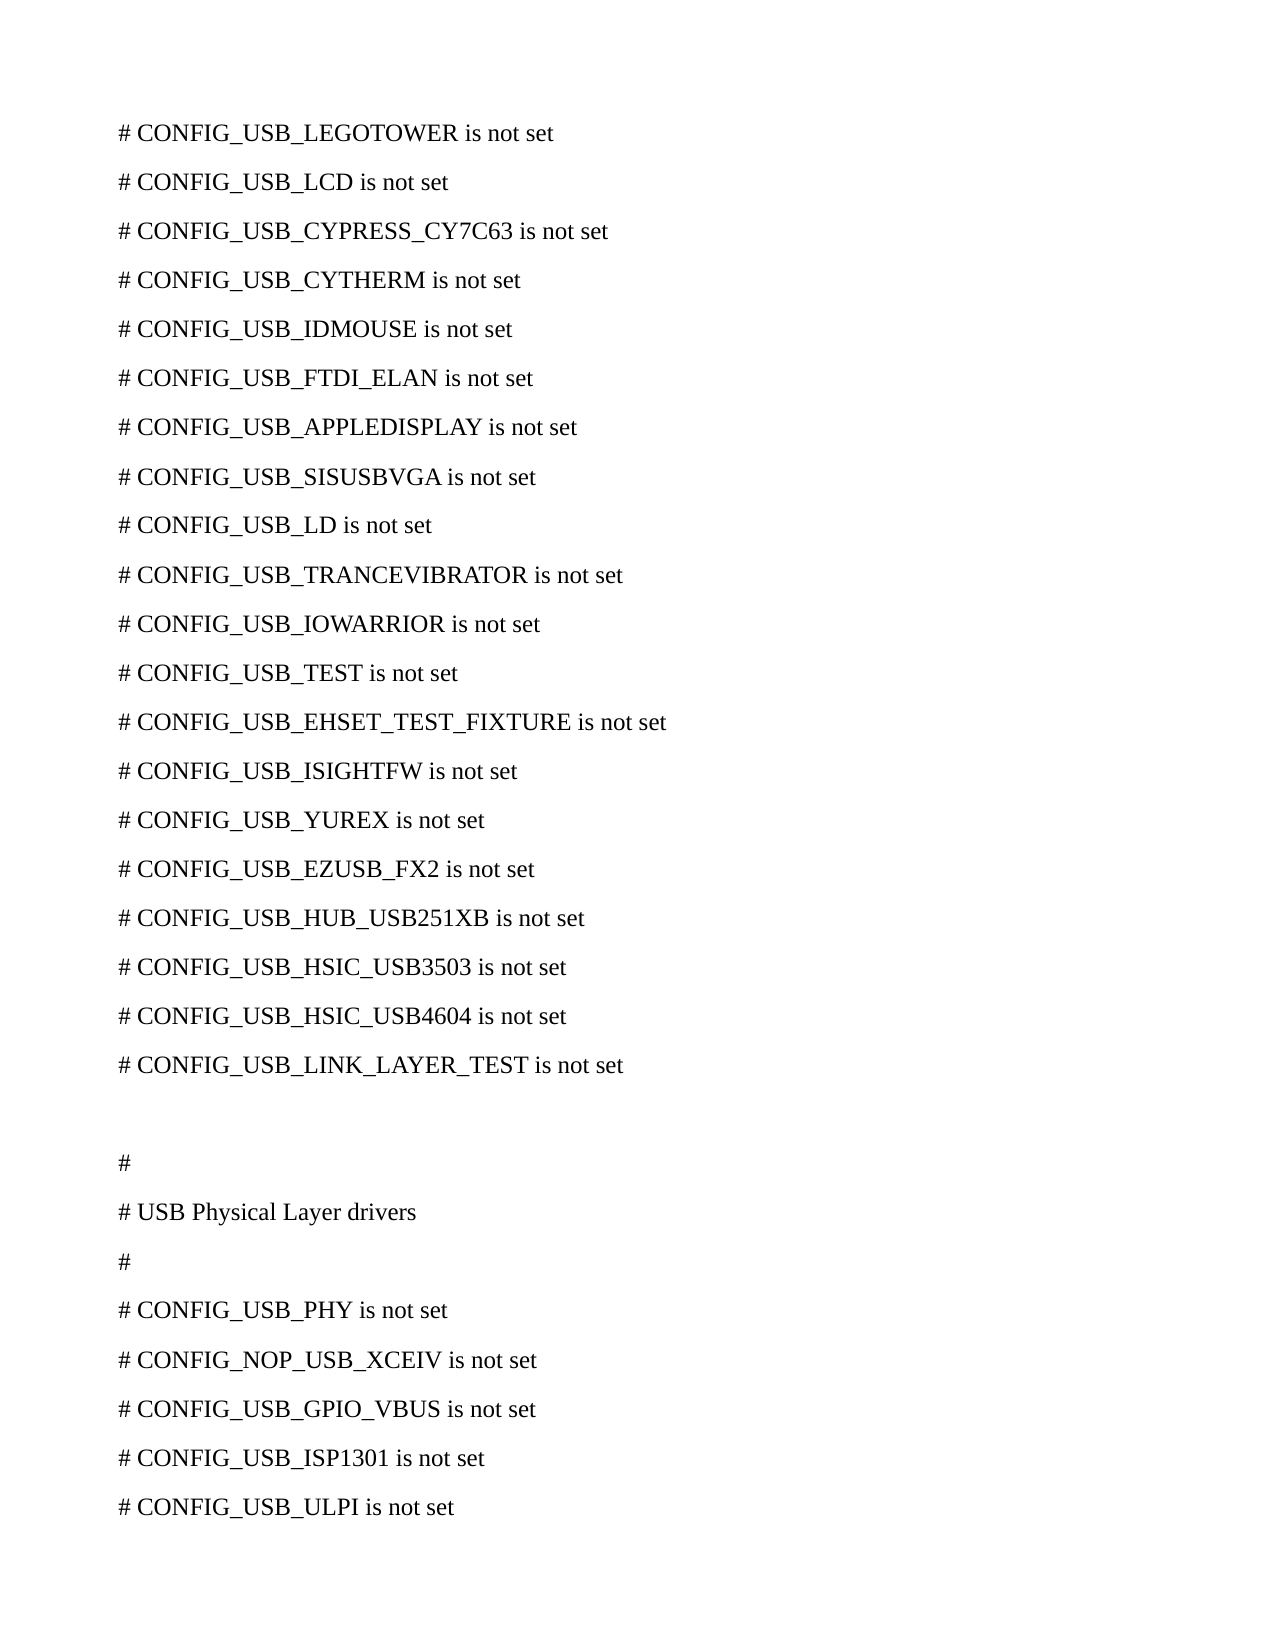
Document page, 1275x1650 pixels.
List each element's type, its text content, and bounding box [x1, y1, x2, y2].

text # CONFIG_USB_HSIC_USB4604 is not set [118, 1001, 1157, 1030]
text # CONFIG_USB_APPLEDISPLAY is not set [118, 412, 1157, 441]
text # CONFIG_USB_IOWARRIOR is not set [118, 609, 1157, 637]
text # CONFIG_USB_TEST is not set [118, 658, 1157, 687]
text # [118, 1148, 1157, 1177]
text # USB Physical Layer drivers [118, 1197, 1157, 1226]
text # CONFIG_USB_PHY is not set [118, 1296, 1157, 1324]
text # CONFIG_USB_LINK_LAYER_TEST is not set [118, 1050, 1157, 1079]
text # CONFIG_USB_LCD is not set [118, 167, 1157, 196]
text # CONFIG_USB_GPIO_VBUS is not set [118, 1394, 1157, 1422]
text # CONFIG_USB_CYPRESS_CY7C63 is not set [118, 216, 1157, 245]
text # [118, 1247, 1157, 1275]
text # CONFIG_USB_HSIC_USB3503 is not set [118, 952, 1157, 981]
text # CONFIG_USB_ISP1301 is not set [118, 1443, 1157, 1472]
text # CONFIG_USB_FTDI_ELAN is not set [118, 363, 1157, 392]
text # CONFIG_USB_ISIGHTFW is not set [118, 756, 1157, 785]
text # CONFIG_USB_EZUSB_FX2 is not set [118, 854, 1157, 883]
text # CONFIG_USB_CYTHERM is not set [118, 265, 1157, 294]
text # CONFIG_USB_IDMOUSE is not set [118, 314, 1157, 343]
text # CONFIG_USB_ULPI is not set [118, 1492, 1157, 1521]
text # CONFIG_USB_YUREX is not set [118, 805, 1157, 834]
text # CONFIG_NOP_USB_XCEIV is not set [118, 1345, 1157, 1373]
text # CONFIG_USB_LD is not set [118, 511, 1157, 539]
text # CONFIG_USB_EHSET_TEST_FIXTURE is not set [118, 707, 1157, 736]
text # CONFIG_USB_SISUSBVGA is not set [118, 462, 1157, 490]
text # CONFIG_USB_LEGOTOWER is not set [118, 118, 1157, 147]
text # CONFIG_USB_HUB_USB251XB is not set [118, 903, 1157, 932]
text # CONFIG_USB_TRANCEVIBRATOR is not set [118, 560, 1157, 588]
